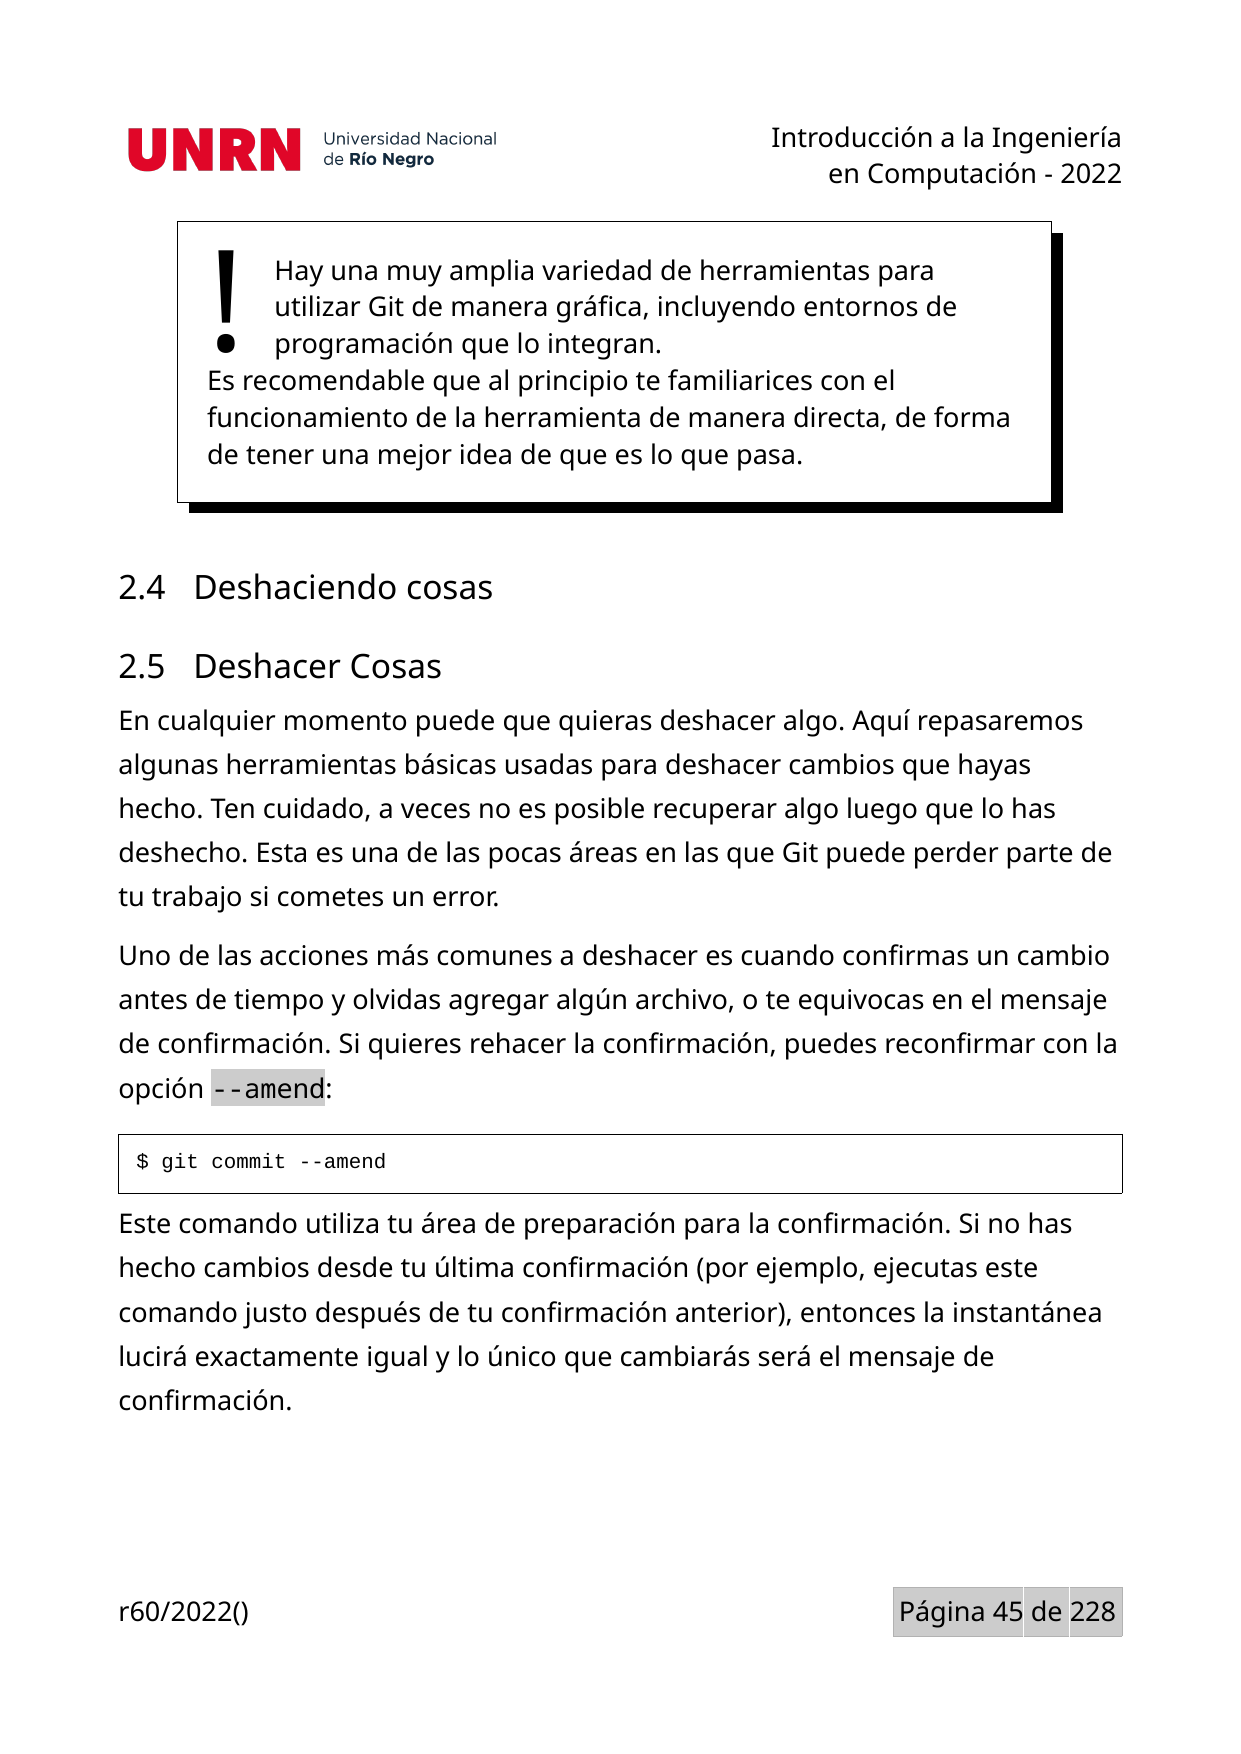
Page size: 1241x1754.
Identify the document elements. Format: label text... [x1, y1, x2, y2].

subtitle Deshacer Cosas [118, 643, 1122, 689]
subtitle Deshaciendo cosas [118, 564, 1122, 609]
text En cualquier momento puede que quieras deshacer algo. Aquí repasaremos algunas herramientas básicas usadas para deshacer cambios que hayas hecho. Ten cuidado, a veces no es posible recuperar algo luego que lo has deshecho. Esta es una de las pocas áreas en las que Git puede perder parte de tu trabajo si cometes un error. [118, 701, 1122, 915]
text $ git commit --amend [119, 1135, 1122, 1193]
text Uno de las acciones más comunes a deshacer es cuando confirmas un cambio antes de tiempo y olvidas agregar algún archivo, o te equivocas en el mensaje de confirmación. Si quieres rehacer la confirmación, puedes reconfirmar con la opción --amend: [118, 937, 1122, 1106]
picture [118, 118, 505, 180]
text Este comando utiliza tu área de preparación para la confirmación. Si no has hecho cambios desde tu última confirmación (por ejemplo, ejecutas este comando justo después de tu confirmación anterior), entonces la instantánea lucirá exactamente igual y lo único que cambiarás será el mensaje de confirmación. [118, 1205, 1122, 1418]
text !Hay una muy amplia variedad de herramientas para utilizar Git de manera gráfica, incluyendo entornos de programación que lo integran. Es recomendable que al principio te familiarices con el funcionamiento de la herramienta de manera directa, de forma de tener una mejor idea de que es lo que pasa. [178, 222, 1051, 502]
